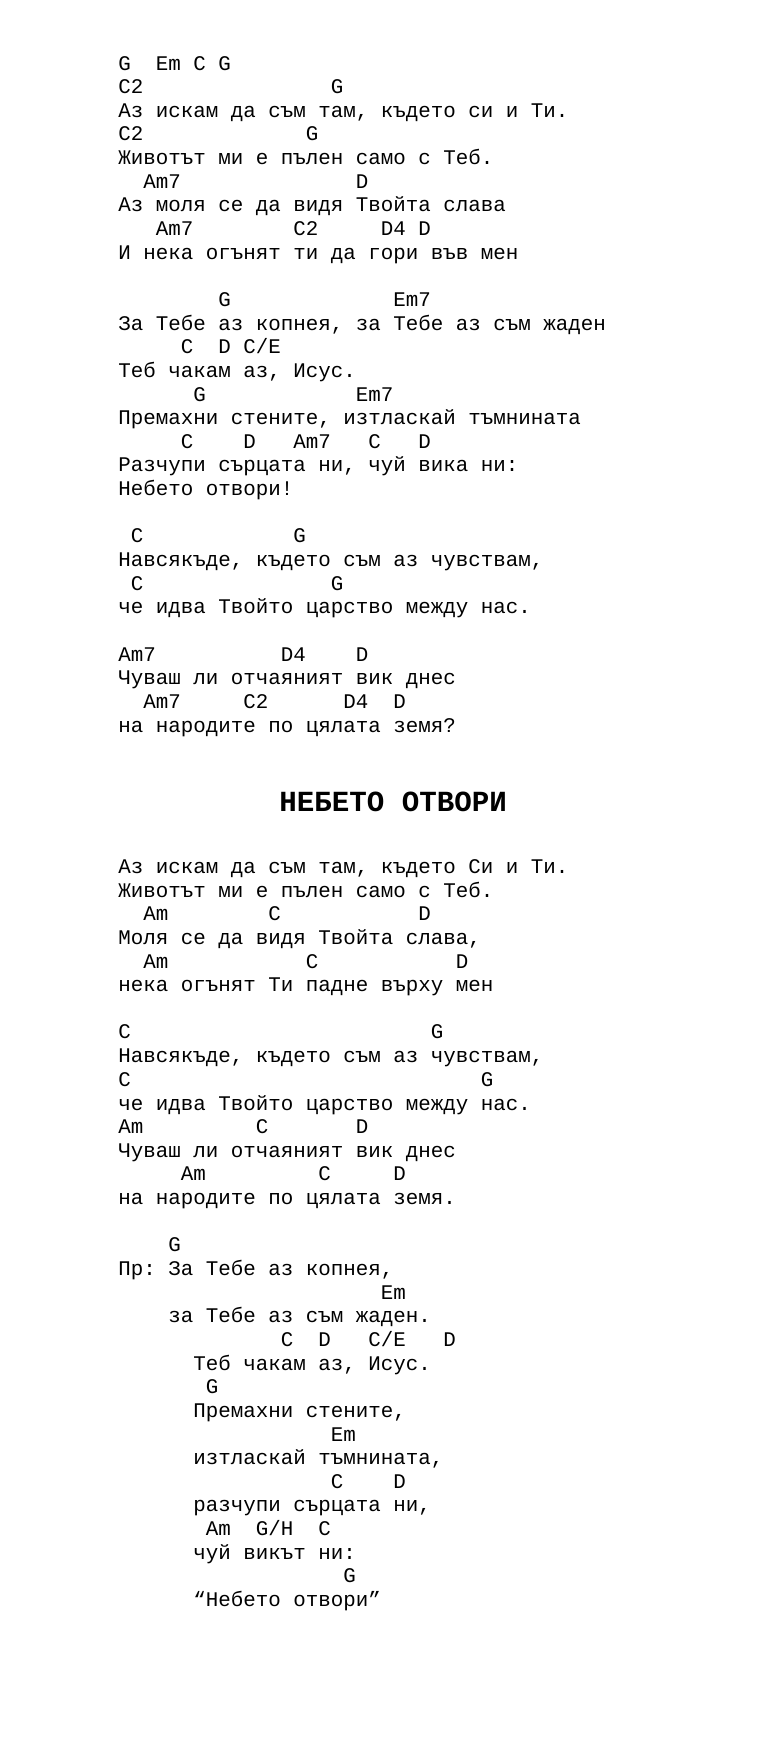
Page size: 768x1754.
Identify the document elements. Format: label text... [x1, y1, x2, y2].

text чуй викът ни: [118, 1542, 702, 1565]
subtitle НЕБЕТО ОТВОРИ [118, 787, 702, 820]
text Моля се да видя Твойта слава, [118, 927, 702, 951]
text Животът ми е пълен само с Теб. [118, 147, 702, 171]
text C D Am7 C D [118, 431, 702, 454]
text Теб чакам аз, Исус. [118, 360, 702, 383]
text Аз искам да съм там, където Си и Ти. [118, 856, 702, 880]
text C D C/E D [118, 1329, 702, 1353]
text Am G/H C [118, 1518, 702, 1542]
text G Em C G [118, 52, 702, 76]
text G [118, 1234, 702, 1258]
text Am C D [118, 903, 702, 927]
text И нека огънят ти да гори във мен [118, 242, 702, 265]
text За Тебе аз копнея, за Тебе аз съм жаден [118, 313, 702, 336]
text Am C D [118, 951, 702, 974]
text Am C D [118, 1116, 702, 1140]
text че идва Твойто царство между нас. [118, 1092, 702, 1116]
text Пр: За Тебе аз копнея, [118, 1258, 702, 1282]
text C G [118, 1069, 702, 1092]
text Навсякъде, където съм аз чувствам, [118, 549, 702, 573]
text Небето отвори! [118, 478, 702, 502]
text Чуваш ли отчаяният вик днес [118, 667, 702, 691]
text Аз искам да съм там, където си и Ти. [118, 100, 702, 123]
text Навсякъде, където съм аз чувствам, [118, 1045, 702, 1069]
text Am7 C2 D4 D [118, 218, 702, 242]
text Em [118, 1282, 702, 1305]
text Чуваш ли отчаяният вик днес [118, 1140, 702, 1163]
text Животът ми е пълен само с Теб. [118, 880, 702, 903]
text Am7 D4 D [118, 644, 702, 667]
text на народите по цялата земя. [118, 1187, 702, 1211]
text G Em7 [118, 383, 702, 407]
text че идва Твойто царство между нас. [118, 596, 702, 620]
text Аз моля се да видя Твойта слава [118, 194, 702, 218]
text Премахни стените, [118, 1400, 702, 1423]
text за Тебе аз съм жаден. [118, 1305, 702, 1329]
text C D [118, 1471, 702, 1494]
text на народите по цялата земя? [118, 714, 702, 738]
text Am7 C2 D4 D [118, 691, 702, 714]
text разчупи сърцата ни, [118, 1494, 702, 1518]
text C G [118, 1022, 702, 1045]
text G Em7 [118, 289, 702, 313]
text C G [118, 573, 702, 596]
text G [118, 1376, 702, 1400]
text C2 G [118, 123, 702, 147]
text Теб чакам аз, Исус. [118, 1353, 702, 1376]
text Премахни стените, изтласкай тъмнината [118, 407, 702, 431]
text изтласкай тъмнината, [118, 1447, 702, 1471]
text G [118, 1565, 702, 1589]
text Am C D [118, 1163, 702, 1187]
text C D C/E [118, 336, 702, 360]
text C2 G [118, 76, 702, 100]
text Разчупи сърцата ни, чуй вика ни: [118, 454, 702, 478]
text Am7 D [118, 171, 702, 194]
text нека огънят Ти падне върху мен [118, 974, 702, 998]
text “Небето отвори” [118, 1589, 702, 1613]
text C G [118, 525, 702, 549]
text Em [118, 1423, 702, 1447]
